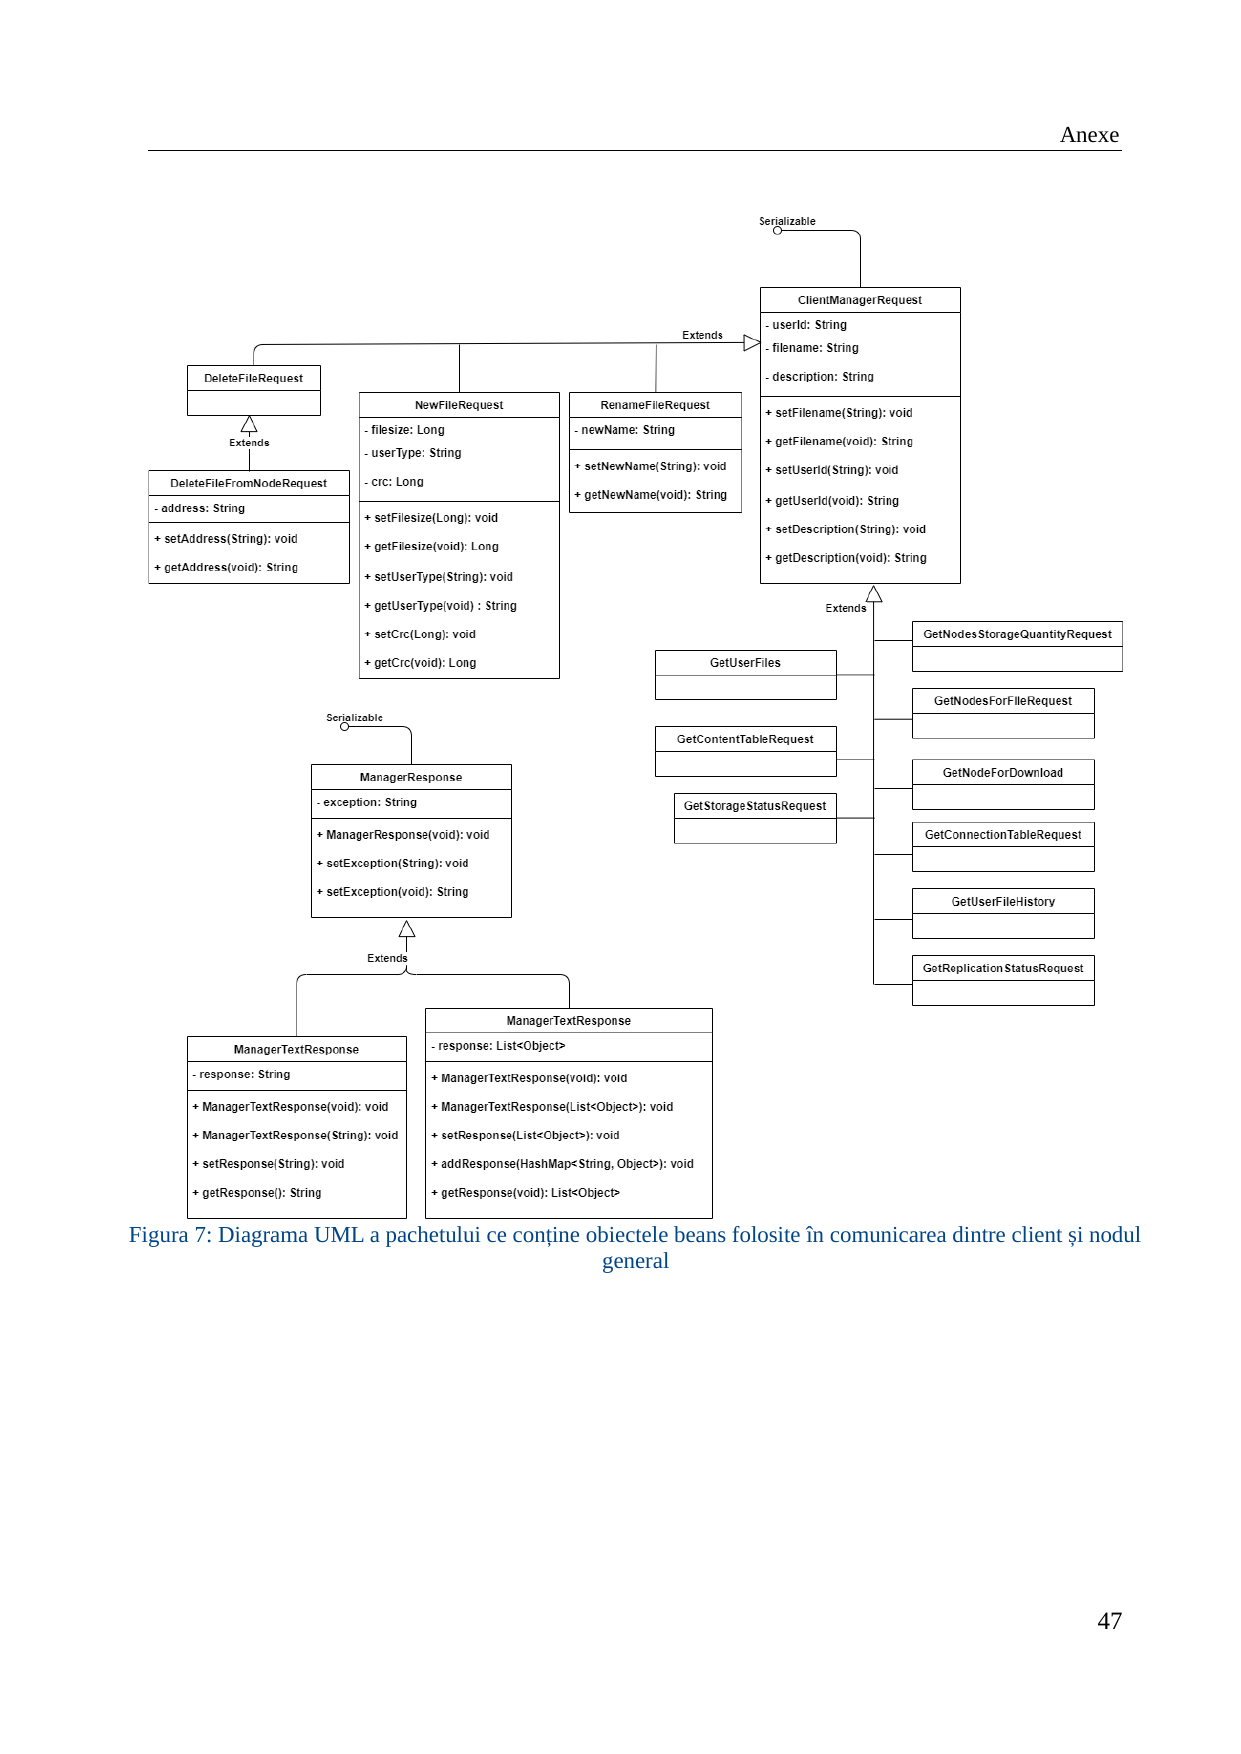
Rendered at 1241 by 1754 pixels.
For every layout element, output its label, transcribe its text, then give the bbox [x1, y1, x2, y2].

picture [148, 214, 1123, 1221]
text Figura 7: Diagrama UML a pachetului ce conține obiectele beans folosite în comunicarea dintre client și nodul general [93, 1221, 1178, 1274]
